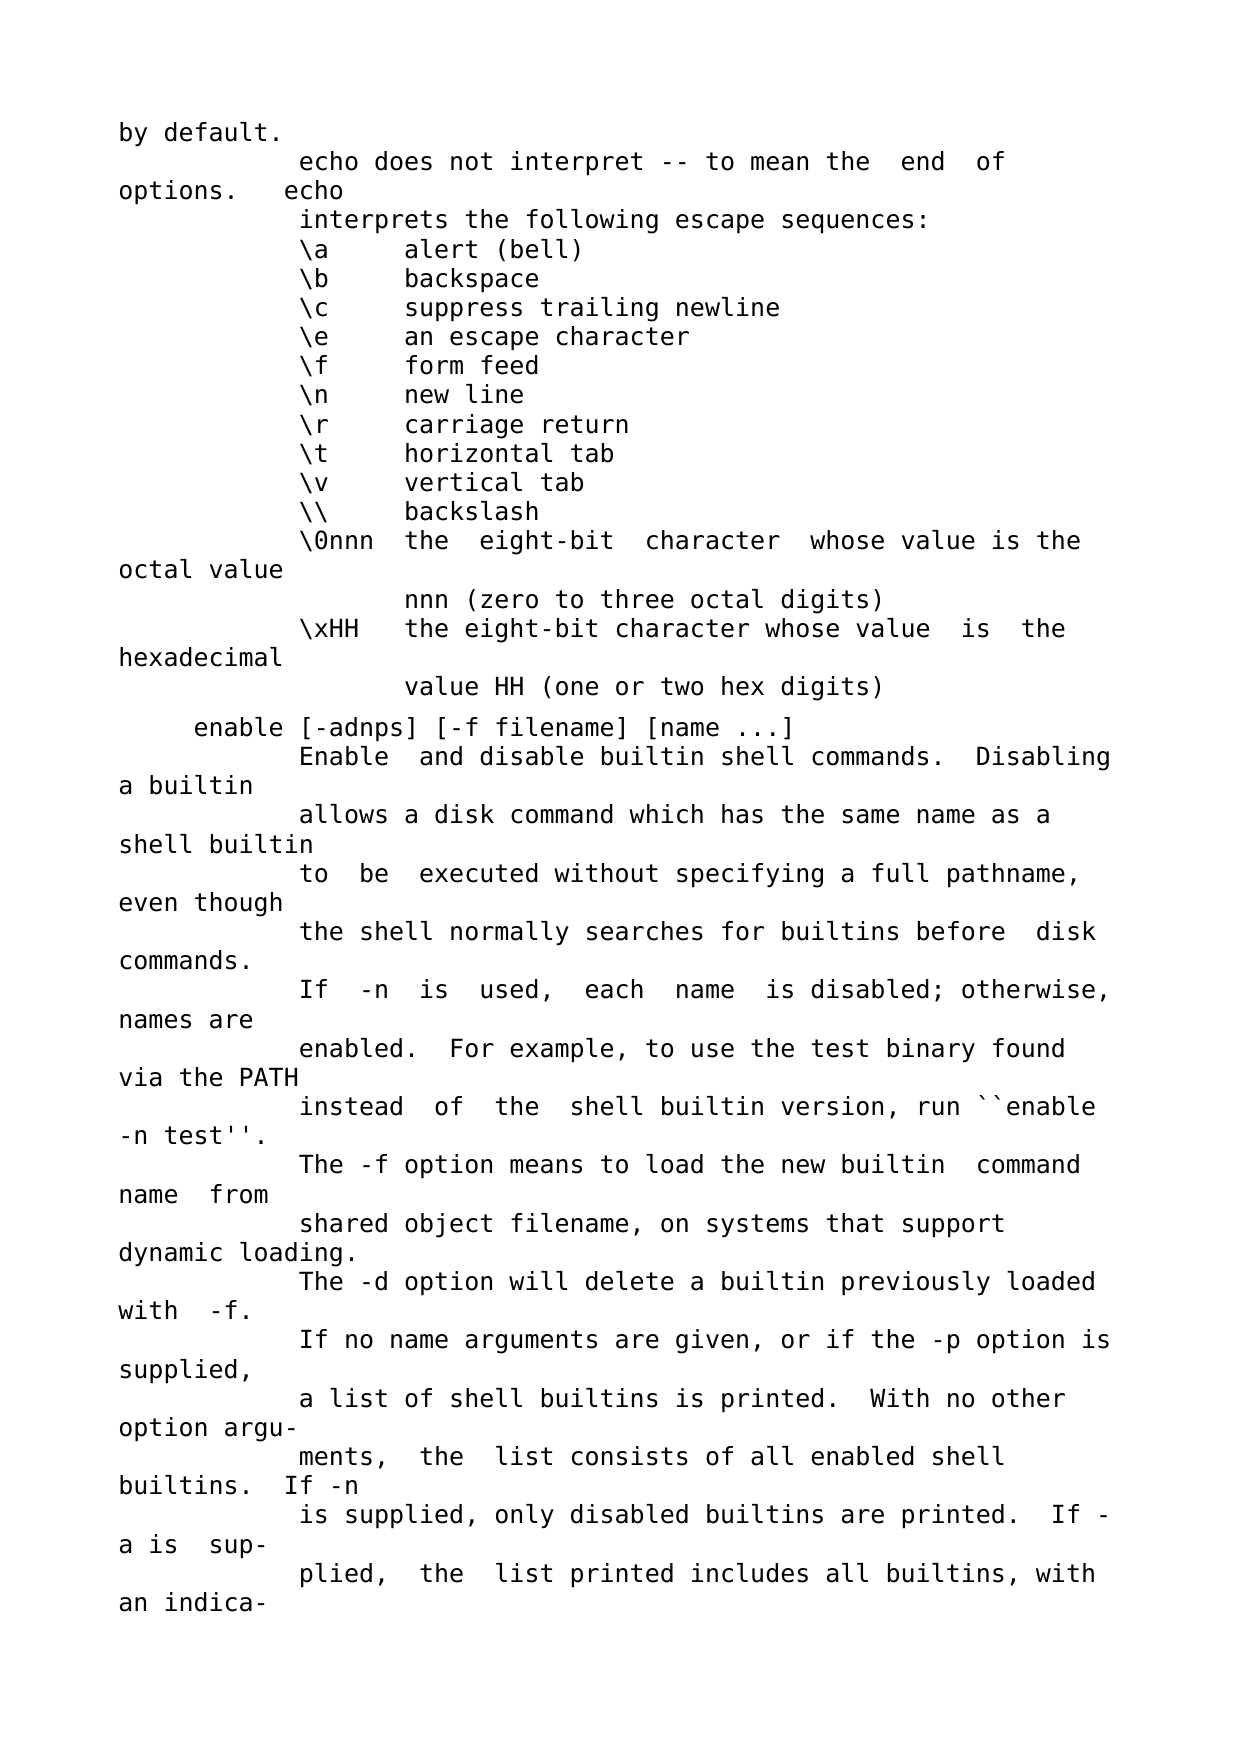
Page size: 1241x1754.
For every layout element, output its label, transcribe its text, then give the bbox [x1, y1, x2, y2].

text enable [-adnps] [-f filename] [name ...] Enable and disable builtin shell commands. Disabling a builtin allows a disk command which has the same name as a shell builtin to be executed without specifying a full pathname, even though the shell normally searches for builtins before disk commands. If -n is used, each name is disabled; otherwise, names are enabled. For example, to use the test binary found via the PATH instead of the shell builtin version, run ``enable -n test''. The -f option means to load the new builtin command name from shared object filename, on systems that support dynamic loading. The -d option will delete a builtin previously loaded with -f. If no name arguments are given, or if the -p option is supplied, a list of shell builtins is printed. With no other option argu- ments, the list consists of all enabled shell builtins. If -n is supplied, only disabled builtins are printed. If -a is sup- plied, the list printed includes all builtins, with an indica- [118, 713, 1122, 1617]
text by default. echo does not interpret -- to mean the end of options. echo interprets the following escape sequences: \a alert (bell) \b backspace \c suppress trailing newline \e an escape character \f form feed \n new line \r carriage return \t horizontal tab \v vertical tab \\ backslash \0nnn the eight-bit character whose value is the octal value nnn (zero to three octal digits) \xHH the eight-bit character whose value is the hexadecimal value HH (one or two hex digits) [118, 118, 1122, 701]
